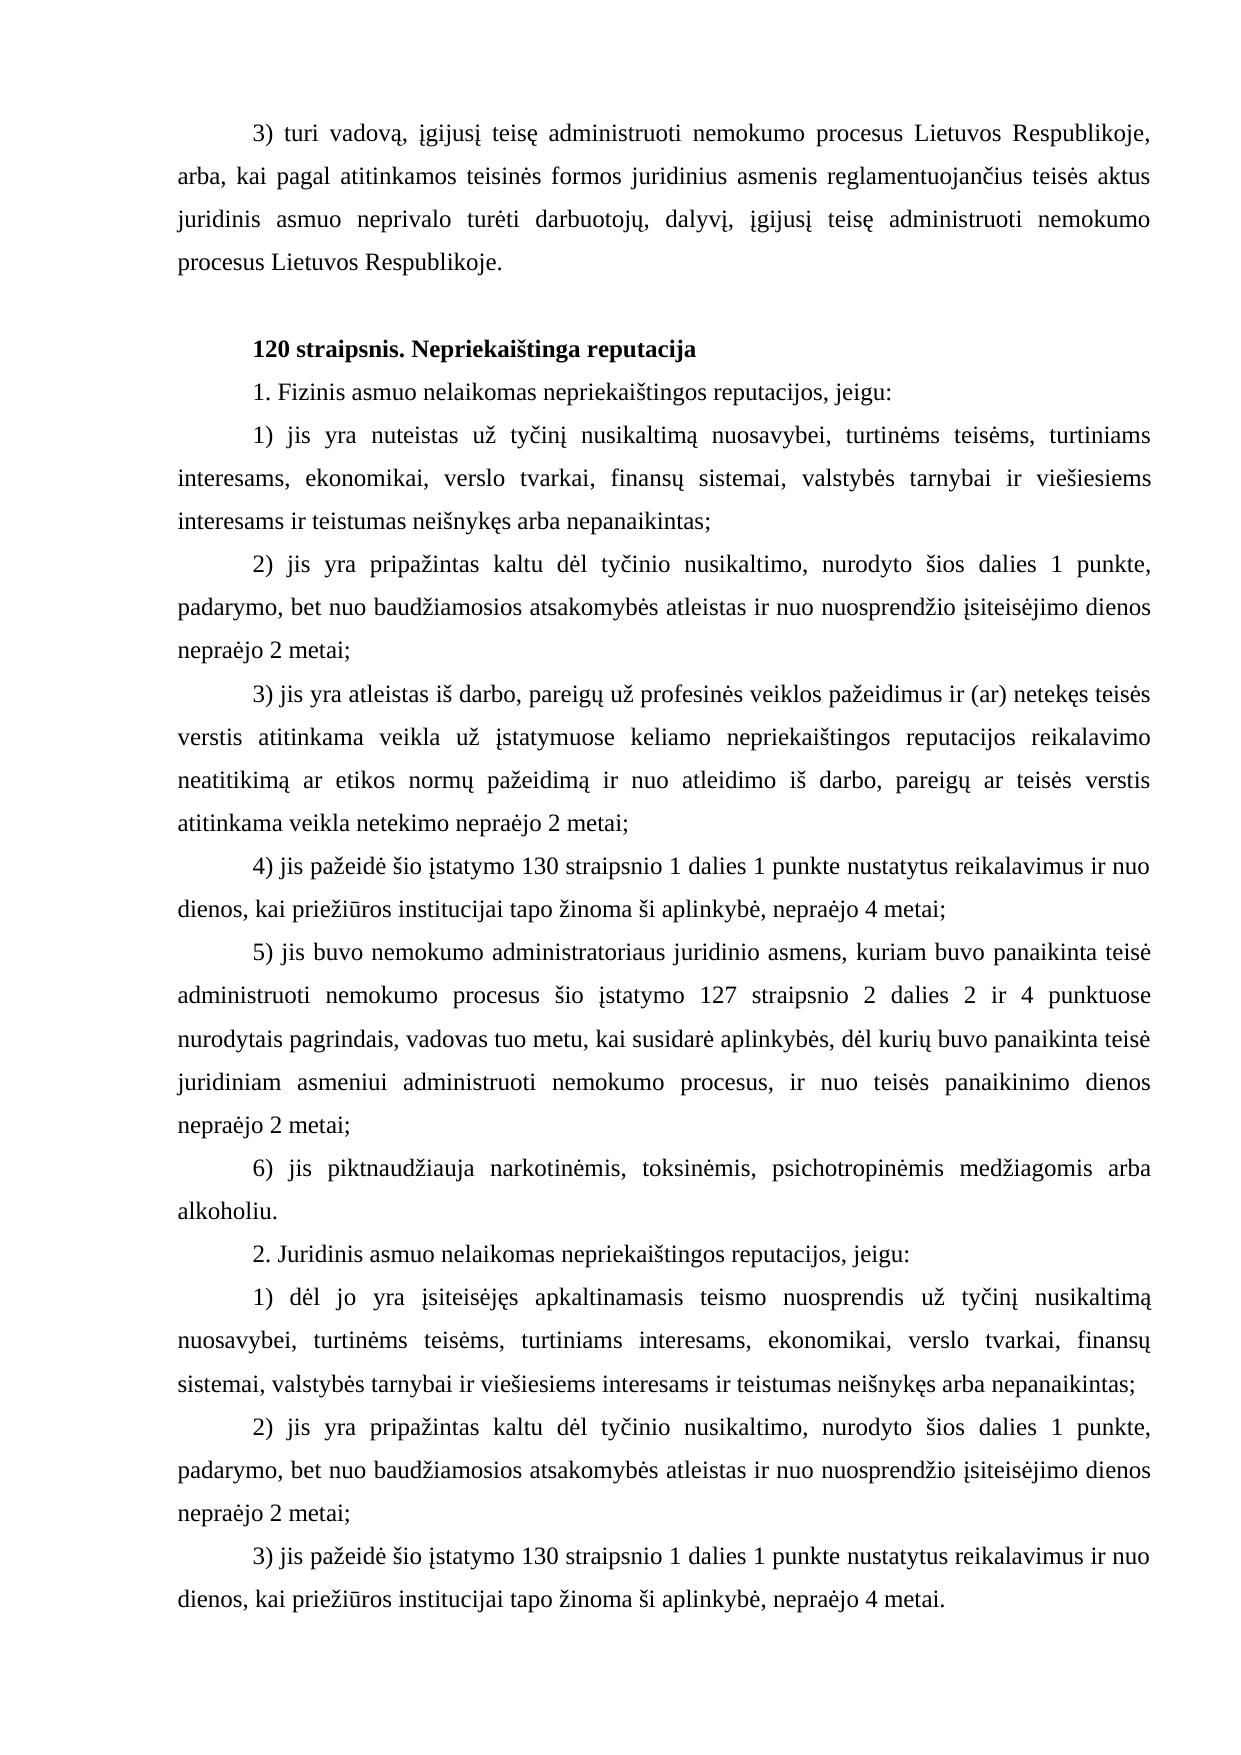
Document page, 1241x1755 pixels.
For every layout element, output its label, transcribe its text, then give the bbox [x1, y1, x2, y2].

text 3) jis pažeidė šio įstatymo 130 straipsnio 1 dalies 1 punkte nustatytus reikalavimus ir nuo dienos, kai priežiūros institucijai tapo žinoma ši aplinkybė, nepraėjo 4 metai. [177, 1541, 1152, 1613]
text 6) jis piktnaudžiauja narkotinėmis, toksinėmis, psichotropinėmis medžiagomis arba alkoholiu. [177, 1153, 1152, 1225]
text 4) jis pažeidė šio įstatymo 130 straipsnio 1 dalies 1 punkte nustatytus reikalavimus ir nuo dienos, kai priežiūros institucijai tapo žinoma ši aplinkybė, nepraėjo 4 metai; [177, 851, 1152, 923]
text 2. Juridinis asmuo nelaikomas nepriekaištingos reputacijos, jeigu: [177, 1239, 1152, 1268]
text 2) jis yra pripažintas kaltu dėl tyčinio nusikaltimo, nurodyto šios dalies 1 punkte, padarymo, bet nuo baudžiamosios atsakomybės atleistas ir nuo nuosprendžio įsiteisėjimo dienos nepraėjo 2 metai; [177, 549, 1152, 664]
text 5) jis buvo nemokumo administratoriaus juridinio asmens, kuriam buvo panaikinta teisė administruoti nemokumo procesus šio įstatymo 127 straipsnio 2 dalies 2 ir 4 punktuose nurodytais pagrindais, vadovas tuo metu, kai susidarė aplinkybės, dėl kurių buvo panaikinta teisė juridiniam asmeniui administruoti nemokumo procesus, ir nuo teisės panaikinimo dienos nepraėjo 2 metai; [177, 937, 1152, 1139]
text 1) dėl jo yra įsiteisėjęs apkaltinamasis teismo nuosprendis už tyčinį nusikaltimą nuosavybei, turtinėms teisėms, turtiniams interesams, ekonomikai, verslo tvarkai, finansų sistemai, valstybės tarnybai ir viešiesiems interesams ir teistumas neišnykęs arba nepanaikintas; [177, 1282, 1152, 1397]
text 120 straipsnis. Nepriekaištinga reputacija [177, 334, 1152, 362]
text 1) jis yra nuteistas už tyčinį nusikaltimą nuosavybei, turtinėms teisėms, turtiniams interesams, ekonomikai, verslo tvarkai, finansų sistemai, valstybės tarnybai ir viešiesiems interesams ir teistumas neišnykęs arba nepanaikintas; [177, 420, 1152, 535]
text 2) jis yra pripažintas kaltu dėl tyčinio nusikaltimo, nurodyto šios dalies 1 punkte, padarymo, bet nuo baudžiamosios atsakomybės atleistas ir nuo nuosprendžio įsiteisėjimo dienos nepraėjo 2 metai; [177, 1412, 1152, 1527]
text 3) turi vadovą, įgijusį teisę administruoti nemokumo procesus Lietuvos Respublikoje, arba, kai pagal atitinkamos teisinės formos juridinius asmenis reglamentuojančius teisės aktus juridinis asmuo neprivalo turėti darbuotojų, dalyvį, įgijusį teisę administruoti nemokumo procesus Lietuvos Respublikoje. [177, 118, 1152, 276]
text 3) jis yra atleistas iš darbo, pareigų už profesinės veiklos pažeidimus ir (ar) netekęs teisės verstis atitinkama veikla už įstatymuose keliamo nepriekaištingos reputacijos reikalavimo neatitikimą ar etikos normų pažeidimą ir nuo atleidimo iš darbo, pareigų ar teisės verstis atitinkama veikla netekimo nepraėjo 2 metai; [177, 679, 1152, 837]
text 1. Fizinis asmuo nelaikomas nepriekaištingos reputacijos, jeigu: [177, 377, 1152, 406]
